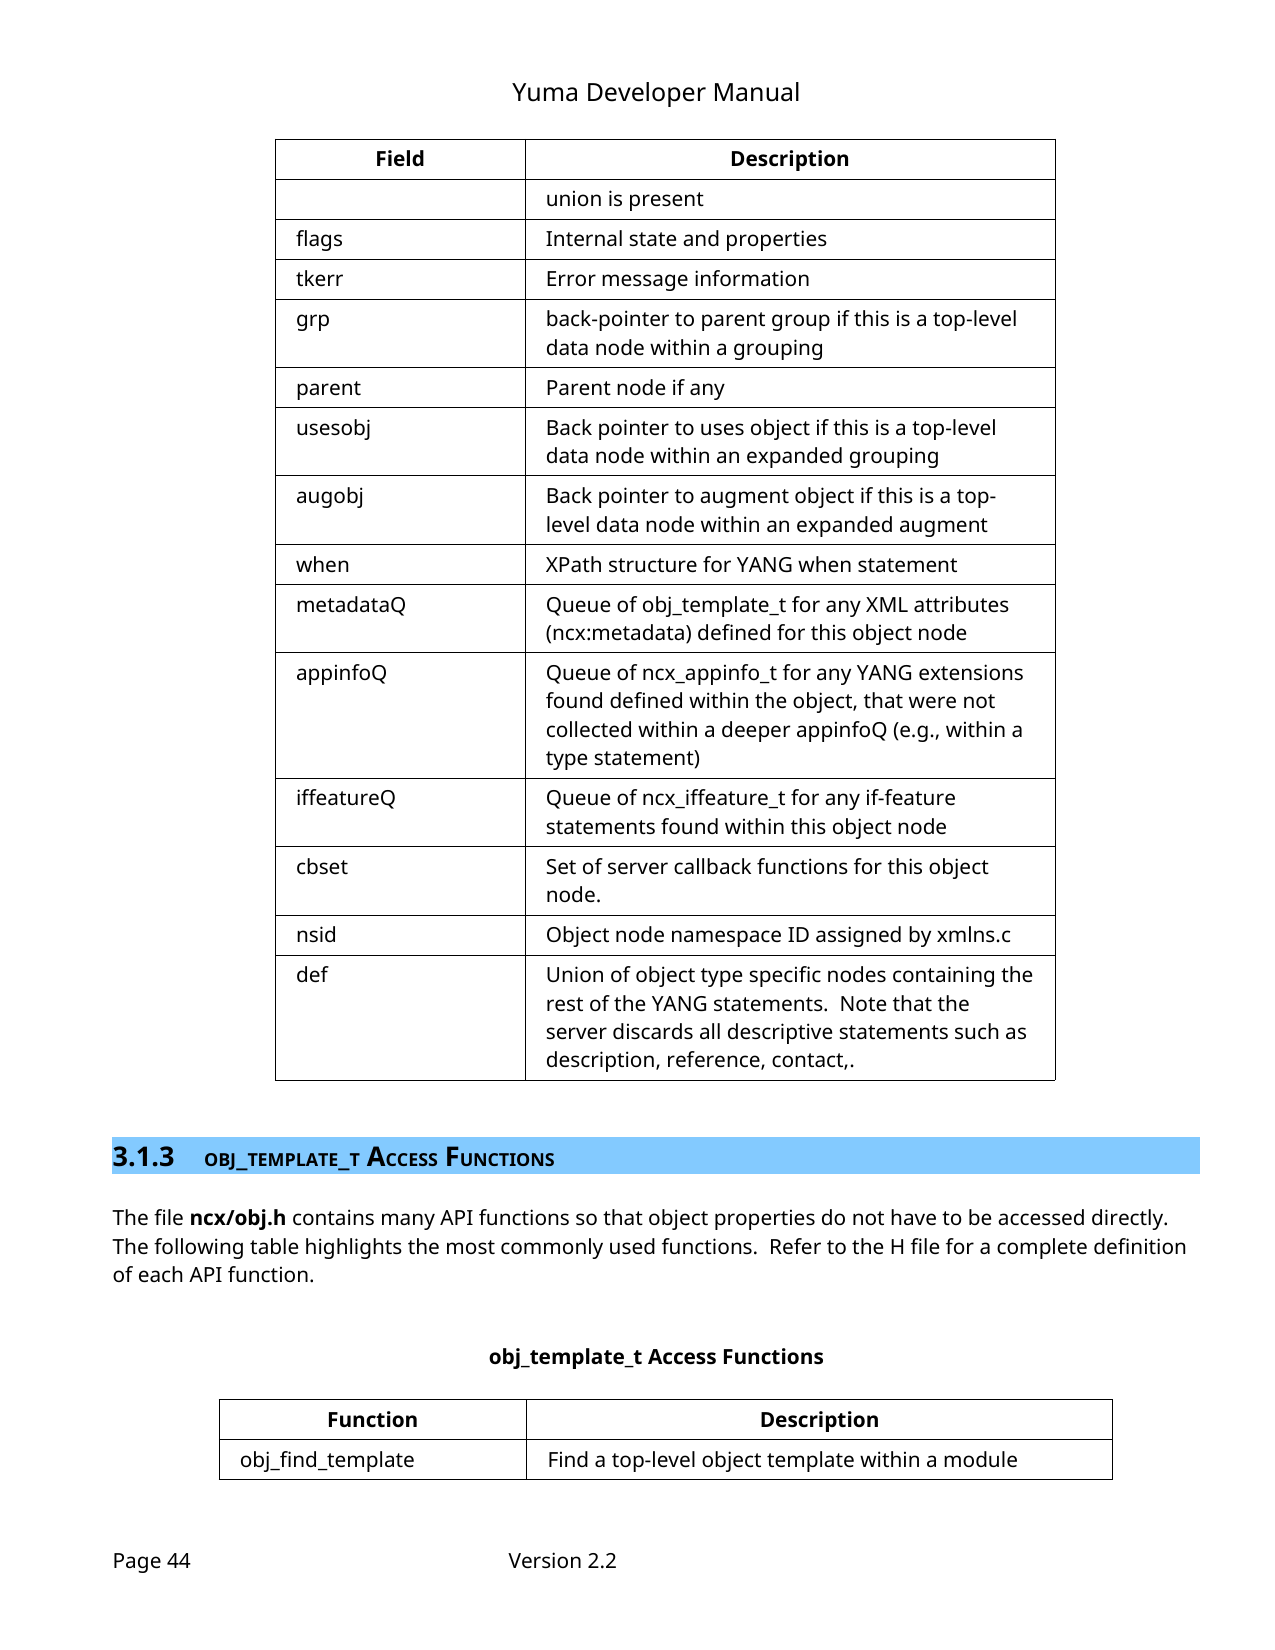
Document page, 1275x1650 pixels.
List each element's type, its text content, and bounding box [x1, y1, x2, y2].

table_cell union is present [526, 180, 1055, 218]
subtitle obj_template_t Access Functions [112, 1137, 1200, 1174]
table_cell Error message information [526, 260, 1055, 298]
table_cell Internal state and properties [526, 220, 1055, 258]
table_cell XPath structure for YANG when statement [526, 545, 1055, 584]
text The file ncx/obj.h contains many API functions so that object properties do not have to be accessed directly. The following table highlights the most commonly used functions. Refer to the H file for a complete definition of each API function. [112, 1203, 1200, 1289]
table_cell metadataQ [276, 585, 525, 652]
table_cell nsid [276, 916, 525, 954]
table_cell parent [276, 368, 525, 407]
table_cell Object node namespace ID assigned by xmlns.c [526, 916, 1055, 954]
table_cell Parent node if any [526, 368, 1055, 407]
table_cell back-pointer to parent group if this is a top-level data node within a grouping [526, 300, 1055, 367]
table_cell flags [276, 220, 525, 258]
table_cell when [276, 545, 525, 584]
table_cell Set of server callback functions for this object node. [526, 847, 1055, 914]
table_cell tkerr [276, 260, 525, 298]
table_cell usesobj [276, 408, 525, 475]
table_header Description [526, 140, 1055, 178]
table_cell Back pointer to uses object if this is a top-level data node within an expanded grouping [526, 408, 1055, 475]
table_cell [276, 180, 525, 218]
table_cell augobj [276, 476, 525, 544]
table_cell appinfoQ [276, 653, 525, 778]
table_cell Queue of ncx_iffeature_t for any if-feature statements found within this object node [526, 779, 1055, 846]
table_header Description [527, 1400, 1112, 1439]
table_cell Find a top-level object template within a module [527, 1440, 1112, 1479]
table_header Field [276, 140, 525, 178]
table_cell Union of object type specific nodes containing the rest of the YANG statements. Note that the server discards all descriptive statements such as description, reference, contact,. [526, 956, 1055, 1080]
table_header Function [220, 1400, 526, 1439]
table_cell obj_find_template [220, 1440, 526, 1479]
subtitle obj_template_t Access Functions [127, 1342, 1185, 1371]
table_cell Back pointer to augment object if this is a top-level data node within an expanded augment [526, 476, 1055, 544]
table_cell iffeatureQ [276, 779, 525, 846]
table_cell Queue of ncx_appinfo_t for any YANG extensions found defined within the object, that were not collected within a deeper appinfoQ (e.g., within a type statement) [526, 653, 1055, 778]
table_cell Queue of obj_template_t for any XML attributes (ncx:metadata) defined for this object node [526, 585, 1055, 652]
table_cell def [276, 956, 525, 1080]
table_cell cbset [276, 847, 525, 914]
table_cell grp [276, 300, 525, 367]
